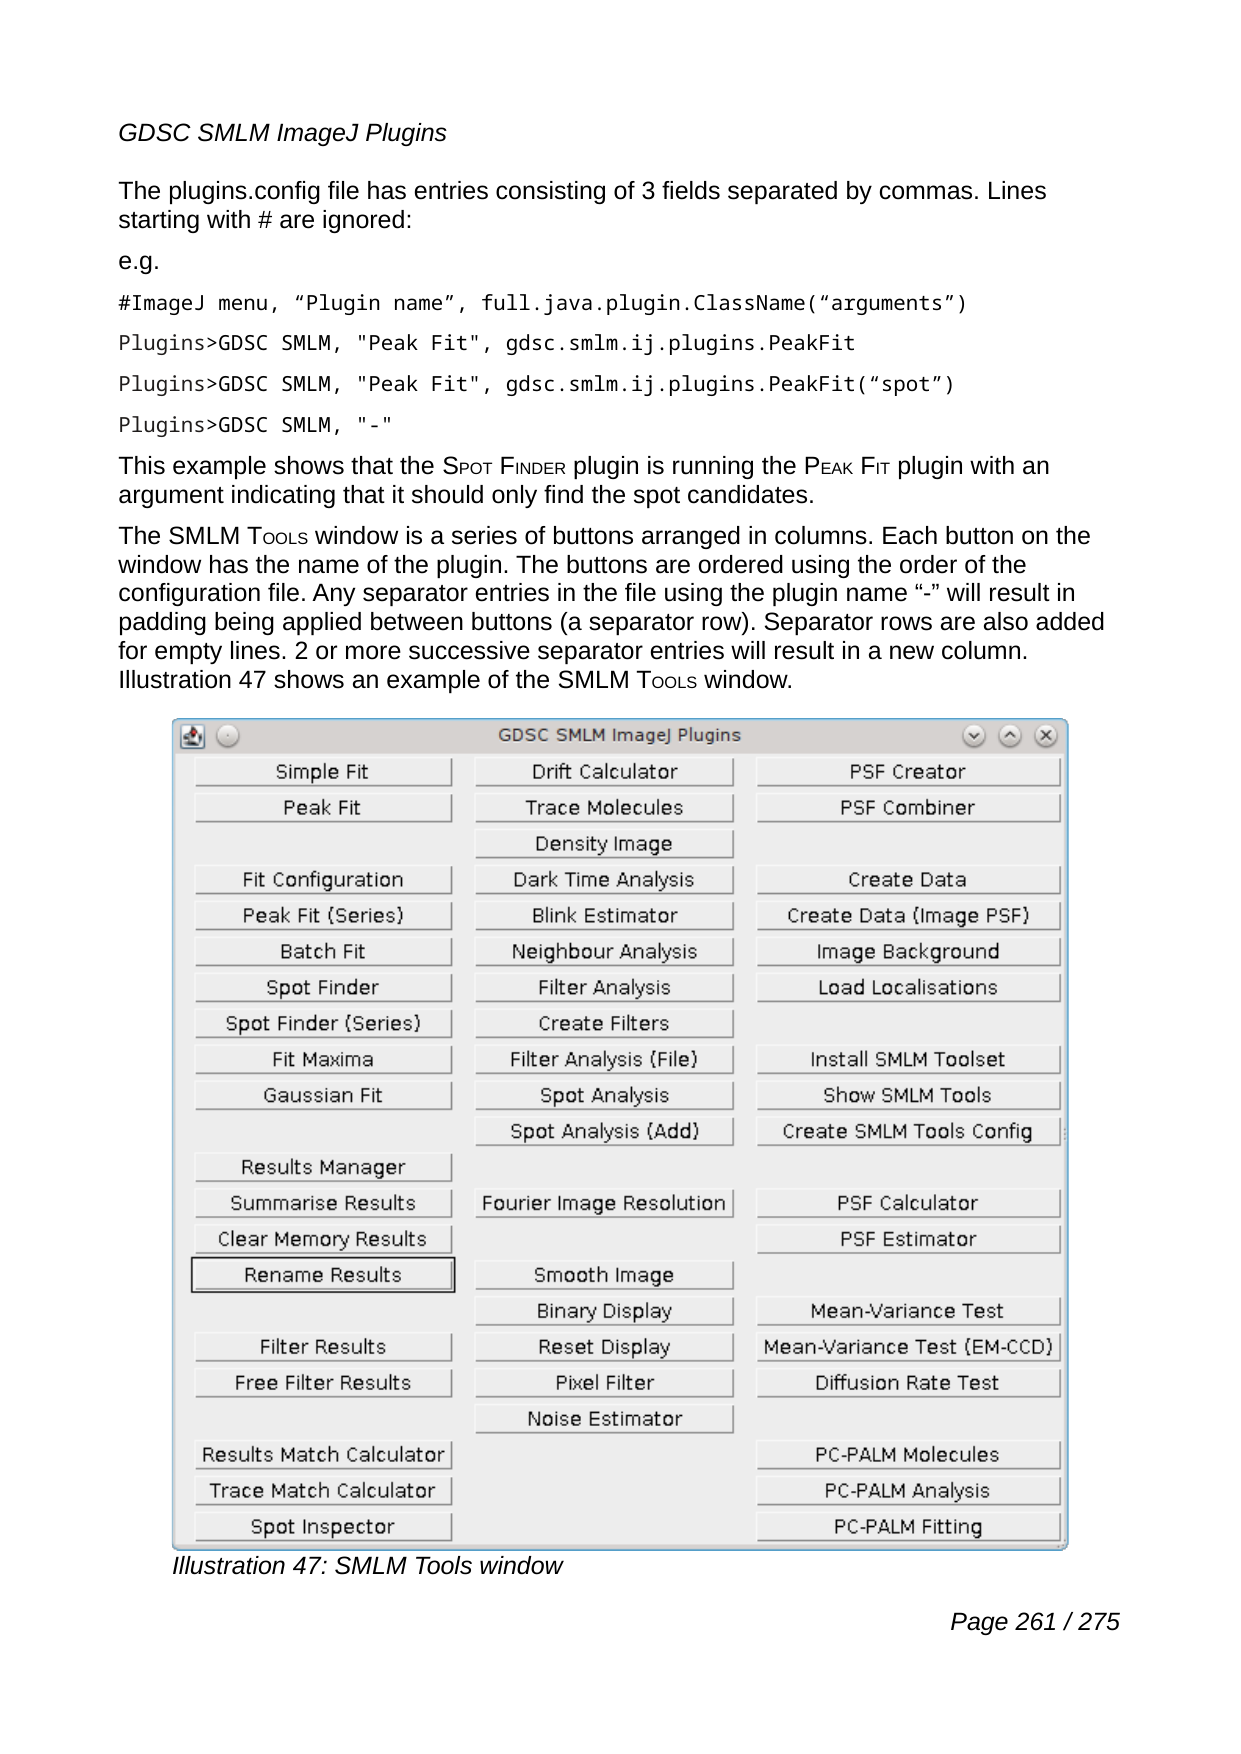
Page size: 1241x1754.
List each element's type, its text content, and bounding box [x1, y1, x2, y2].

text Illustration 47: SMLM Tools window [172, 1551, 1068, 1580]
text e.g. [118, 246, 1122, 275]
text Plugins>GDSC SMLM, "-" [118, 410, 1122, 439]
text The SMLM Tools window is a series of buttons arranged in columns. Each button on the window has the name of the plugin. The buttons are ordered using the order of the configuration file. Any separator entries in the file using the plugin name “-” will result in padding being applied between buttons (a separator row). Separator rows are also added for empty lines. 2 or more successive separator entries will result in a new column. Illustration 47 shows an example of the SMLM Tools window. [118, 521, 1122, 693]
text Plugins>GDSC SMLM, "Peak Fit", gdsc.smlm.ij.plugins.PeakFit(“spot”) [118, 369, 1122, 398]
text The plugins.config file has entries consisting of 3 fields separated by commas. Lines starting with # are ignored: [118, 176, 1122, 234]
text #ImageJ menu, “Plugin name”, full.java.plugin.ClassName(“arguments”) [118, 288, 1122, 316]
text Plugins>GDSC SMLM, "Peak Fit", gdsc.smlm.ij.plugins.PeakFit [118, 328, 1122, 357]
text This example shows that the Spot Finder plugin is running the Peak Fit plugin with an argument indicating that it should only find the spot candidates. [118, 451, 1122, 508]
picture [171, 718, 1069, 1551]
